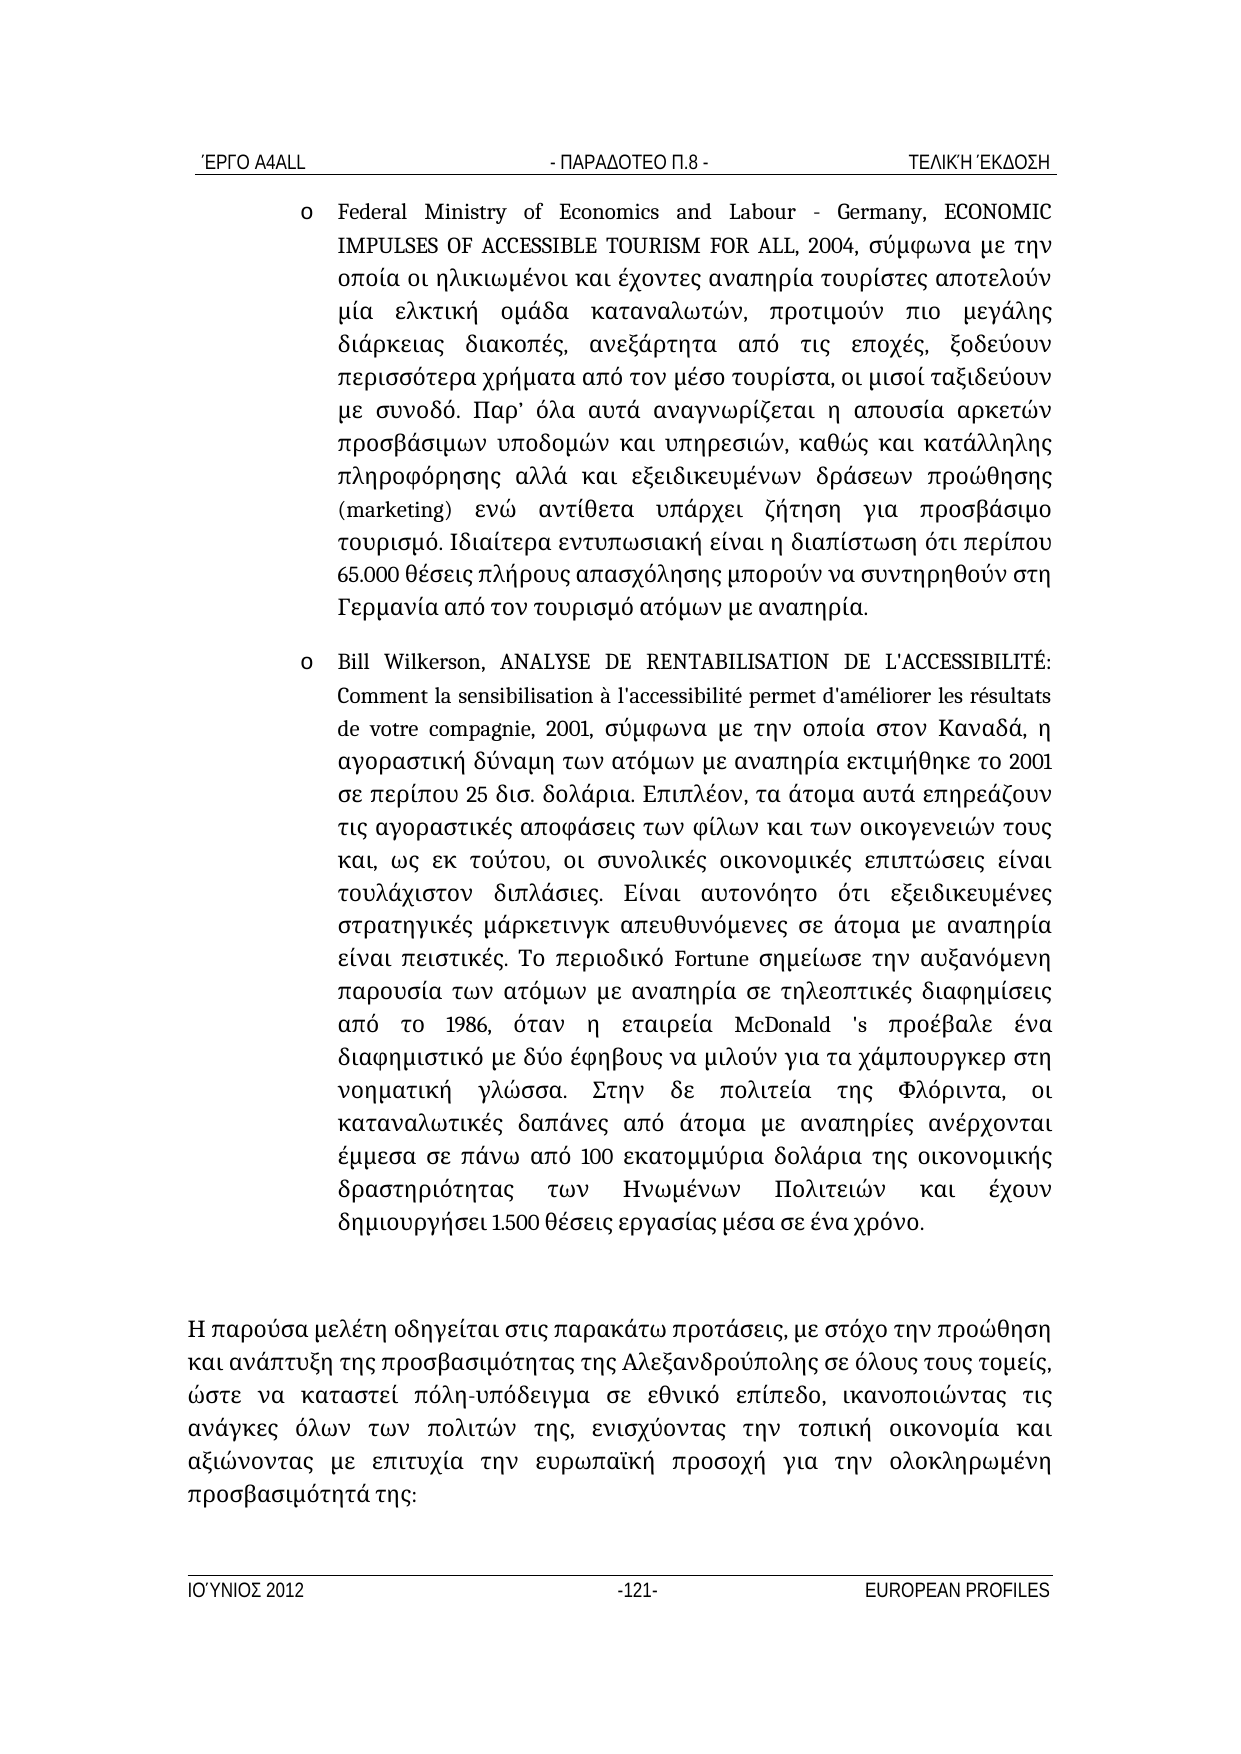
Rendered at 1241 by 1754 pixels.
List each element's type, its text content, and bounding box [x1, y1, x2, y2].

list Federal Ministry of Economics and Labour - Germany, ECONOMIC IMPULSES OF ACCESSIBLE TOURISM FOR ALL, 2004, σύμφωνα με την οποία οι ηλικιωμένοι και έχοντες αναπηρία τουρίστες αποτελούν μία ελκτική ομάδα καταναλωτών, προτιμούν πιο μεγάλης διάρκειας διακοπές, ανεξάρτητα από τις εποχές, ξοδεύουν περισσότερα χρήματα από τον μέσο τουρίστα, οι μισοί ταξιδεύουν με συνοδό. Παρ’ όλα αυτά αναγνωρίζεται η απουσία αρκετών προσβάσιμων υποδομών και υπηρεσιών, καθώς και κατάλληλης πληροφόρησης αλλά και εξειδικευμένων δράσεων προώθησης (marketing) ενώ αντίθετα υπάρχει ζήτηση για προσβάσιμο τουρισμό. Ιδιαίτερα εντυπωσιακή είναι η διαπίστωση ότι περίπου 65.000 θέσεις πλήρους απασχόλησης μπορούν να συντηρηθούν στη Γερμανία από τον τουρισμό ατόμων με αναπηρία. [300, 199, 1053, 621]
text Η παρούσα μελέτη οδηγείται στις παρακάτω προτάσεις, με στόχο την προώθηση και ανάπτυξη της προσβασιμότητας της Αλεξανδρούπολης σε όλους τους τομείς, ώστε να καταστεί πόλη-υπόδειγμα σε εθνικό επίπεδο, ικανοποιώντας τις ανάγκες όλων των πολιτών της, ενισχύοντας την τοπική οικονομία και αξιώνοντας με επιτυχία την ευρωπαϊκή προσοχή για την ολοκληρωμένη προσβασιμότητά της: [187, 1317, 1053, 1508]
list Bill Wilkerson, ANALYSE DE RENTABILISATION DE L'ACCESSIBILITÉ: Comment la sensibilisation à l'accessibilité permet d'améliorer les résultats de votre compagnie, 2001, σύμφωνα με την οποία στον Καναδά, η αγοραστική δύναμη των ατόμων με αναπηρία εκτιμήθηκε το 2001 σε περίπου 25 δισ. δολάρια. Επιπλέον, τα άτομα αυτά επηρεάζουν τις αγοραστικές αποφάσεις των φίλων και των οικογενειών τους και, ως εκ τούτου, οι συνολικές οικονομικές επιπτώσεις είναι τουλάχιστον διπλάσιες. Είναι αυτονόητο ότι εξειδικευμένες στρατηγικές μάρκετινγκ απευθυνόμενες σε άτομα με αναπηρία είναι πειστικές. Το περιοδικό Fortune σημείωσε την αυξανόμενη παρουσία των ατόμων με αναπηρία σε τηλεοπτικές διαφημίσεις από το 1986, όταν η εταιρεία McDonald 's προέβαλε ένα διαφημιστικό με δύο έφηβους να μιλούν για τα χάμπουργκερ στη νοηματική γλώσσα. Στην δε πολιτεία της Φλόριντα, οι καταναλωτικές δαπάνες από άτομα με αναπηρίες ανέρχονται έμμεσα σε πάνω από 100 εκατομμύρια δολάρια της οικονομικής δραστηριότητας των Ηνωμένων Πολιτειών και έχουν δημιουργήσει 1.500 θέσεις εργασίας μέσα σε ένα χρόνο. [300, 649, 1053, 1236]
